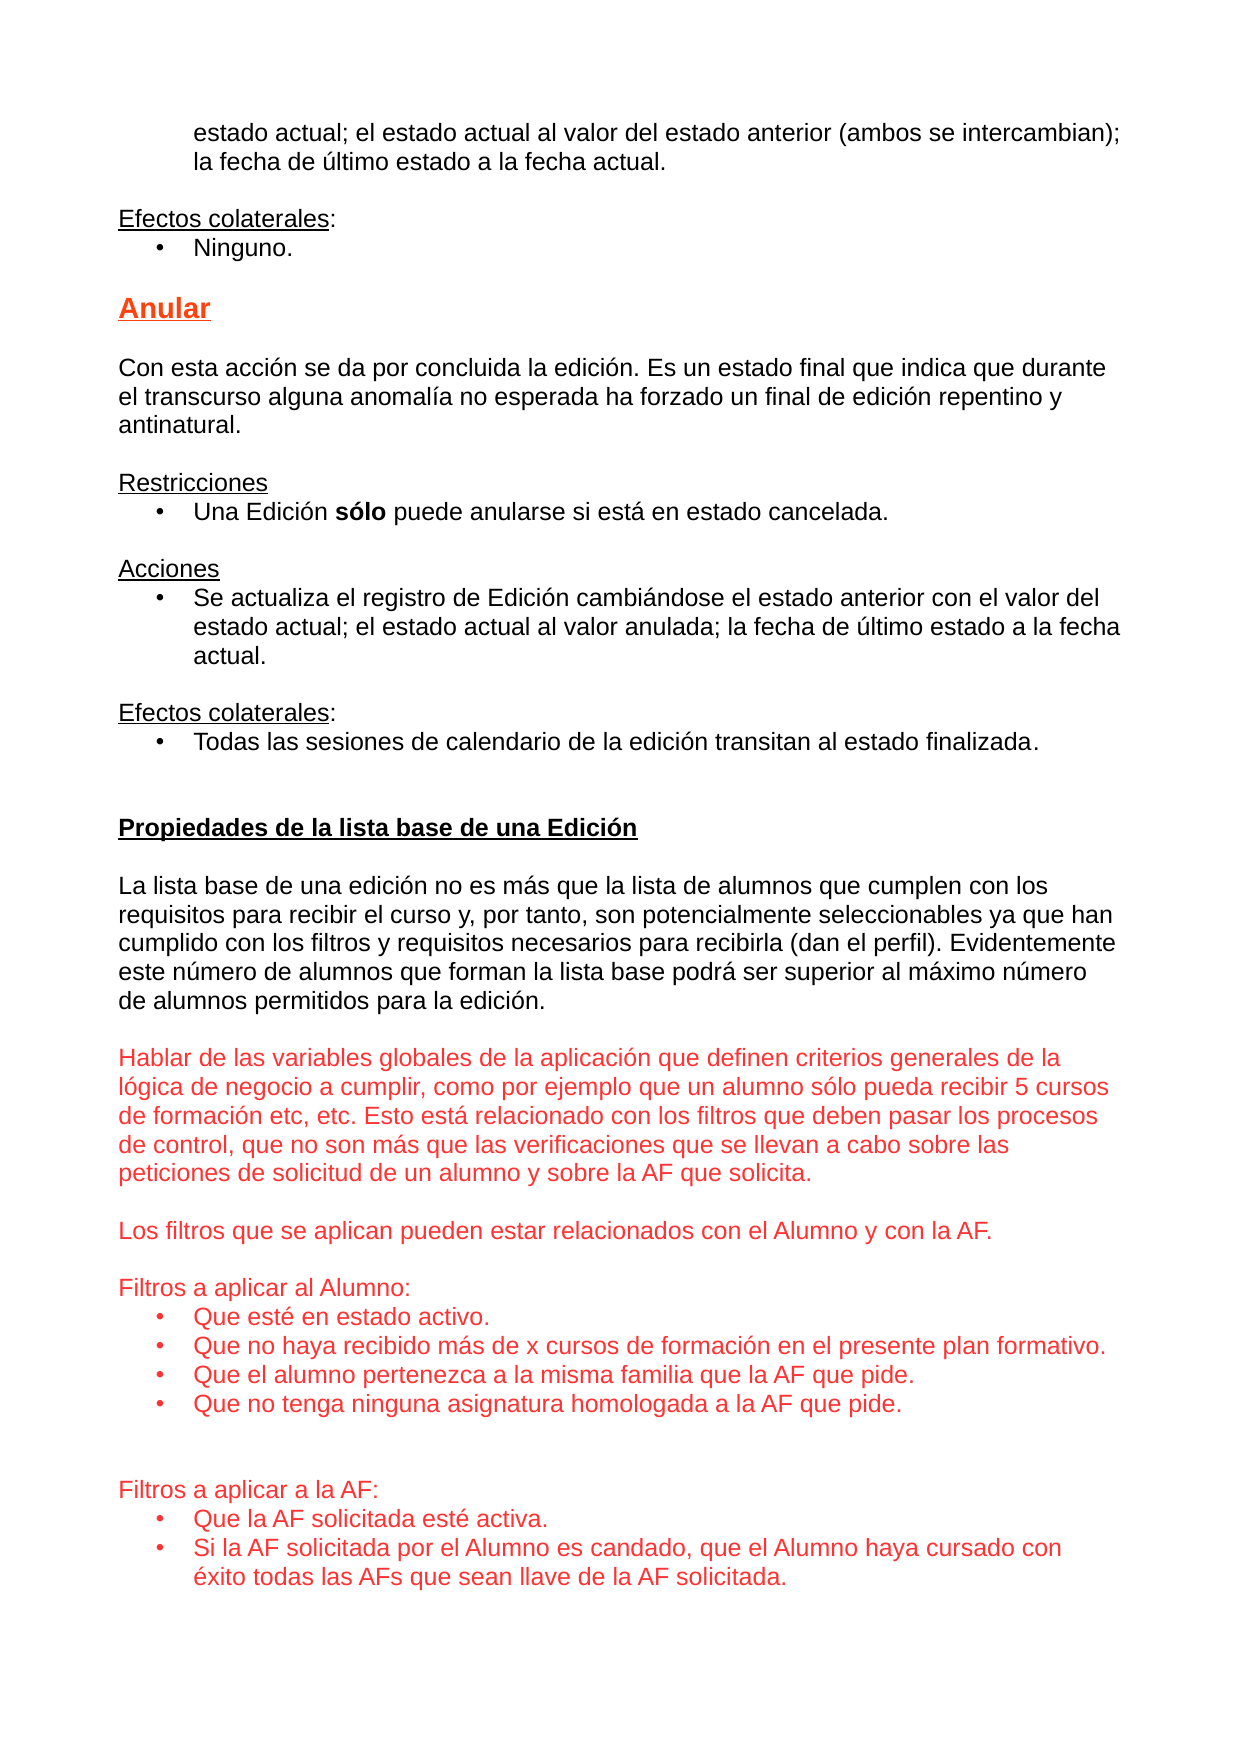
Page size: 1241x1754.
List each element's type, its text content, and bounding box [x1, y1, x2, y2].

text Filtros a aplicar al Alumno: [118, 1273, 1122, 1302]
list estado actual; el estado actual al valor del estado anterior (ambos se intercambian); la fecha de último estado a la fecha actual. [156, 118, 1122, 176]
text Efectos colaterales: [118, 204, 1122, 233]
list Ninguno. [156, 233, 1122, 262]
list Una Edición sólo puede anularse si está en estado cancelada. [156, 497, 1122, 526]
text Restricciones [118, 468, 1122, 497]
list Que el alumno pertenezca a la misma familia que la AF que pide. [156, 1360, 1122, 1389]
list Que no tenga ninguna asignatura homologada a la AF que pide. [156, 1389, 1122, 1417]
text Hablar de las variables globales de la aplicación que definen criterios generales de la lógica de negocio a cumplir, como por ejemplo que un alumno sólo pueda recibir 5 cursos de formación etc, etc. Esto está relacionado con los filtros que deben pasar los procesos de control, que no son más que las verificaciones que se llevan a cabo sobre las peticiones de solicitud de un alumno y sobre la AF que solicita. [118, 1043, 1122, 1187]
text Propiedades de la lista base de una Edición [118, 813, 1122, 842]
list Si la AF solicitada por el Alumno es candado, que el Alumno haya cursado con éxito todas las AFs que sean llave de la AF solicitada. [156, 1533, 1122, 1590]
text Los filtros que se aplican pueden estar relacionados con el Alumno y con la AF. [118, 1216, 1122, 1244]
text La lista base de una edición no es más que la lista de alumnos que cumplen con los requisitos para recibir el curso y, por tanto, son potencialmente seleccionables ya que han cumplido con los filtros y requisitos necesarios para recibirla (dan el perfil). Evidentemente este número de alumnos que forman la lista base podrá ser superior al máximo número de alumnos permitidos para la edición. [118, 871, 1122, 1014]
list Todas las sesiones de calendario de la edición transitan al estado finalizada. [156, 727, 1122, 756]
list Que esté en estado activo. [156, 1302, 1122, 1331]
text Efectos colaterales: [118, 698, 1122, 727]
list Que no haya recibido más de x cursos de formación en el presente plan formativo. [156, 1331, 1122, 1360]
list Se actualiza el registro de Edición cambiándose el estado anterior con el valor del estado actual; el estado actual al valor anulada; la fecha de último estado a la fecha actual. [156, 583, 1122, 669]
text Anular [118, 291, 1122, 324]
text Con esta acción se da por concluida la edición. Es un estado final que indica que durante el transcurso alguna anomalía no esperada ha forzado un final de edición repentino y antinatural. [118, 353, 1122, 439]
text Acciones [118, 554, 1122, 583]
text Filtros a aplicar a la AF: [118, 1475, 1122, 1504]
list Que la AF solicitada esté activa. [156, 1504, 1122, 1533]
